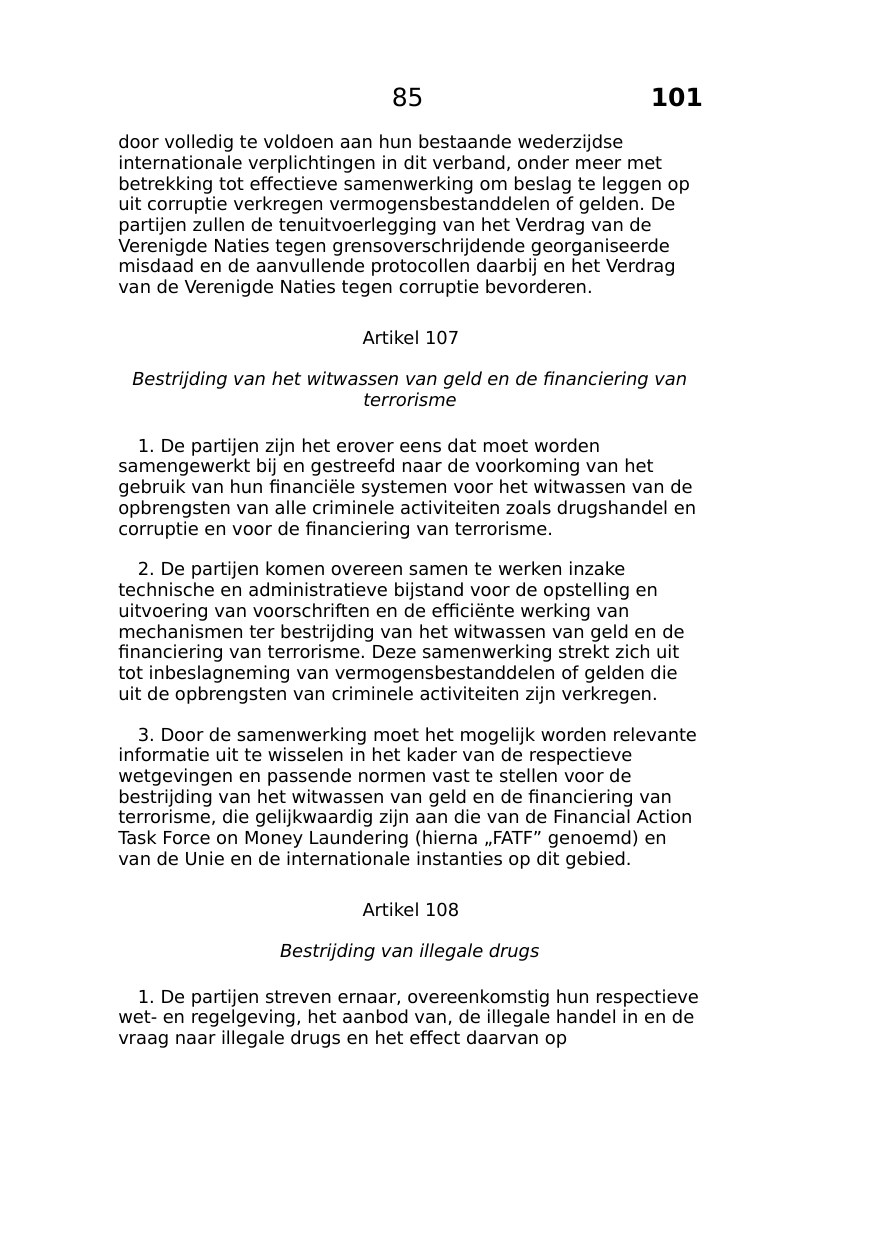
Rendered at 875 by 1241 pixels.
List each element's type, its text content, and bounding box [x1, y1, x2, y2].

text door volledig te voldoen aan hun bestaande wederzijdse internationale verplichtingen in dit verband, onder meer met betrekking tot effectieve samenwerking om beslag te leggen op uit corruptie verkregen vermogensbestanddelen of gelden. De partijen zullen de tenuitvoerlegging van het Verdrag van de Verenigde Naties tegen grensoverschrijdende georganiseerde misdaad en de aanvullende protocollen daarbij en het Verdrag van de Verenigde Naties tegen corruptie bevorderen. [118, 132, 703, 298]
text 1. De partijen streven ernaar, overeenkomstig hun respectieve wet- en regelgeving, het aanbod van, de illegale handel in en de vraag naar illegale drugs en het effect daarvan op [118, 987, 703, 1049]
subtitle Artikel 107 Bestrijding van het witwassen van geld en de financiering van terrorisme [118, 328, 703, 411]
text 3. Door de samenwerking moet het mogelijk worden relevante informatie uit te wisselen in het kader van de respectieve wetgevingen en passende normen vast te stellen voor de bestrijding van het witwassen van geld en de financiering van terrorisme, die gelijkwaardig zijn aan die van de Financial Action Task Force on Money Laundering (hierna „FATF” genoemd) en van de Unie en de internationale instanties op dit gebied. [118, 724, 703, 869]
subtitle Artikel 108 Bestrijding van illegale drugs [118, 899, 703, 962]
text 2. De partijen komen overeen samen te werken inzake technische en administratieve bijstand voor de opstelling en uitvoering van voorschriften en de efficiënte werking van mechanismen ter bestrijding van het witwassen van geld en de financiering van terrorisme. Deze samenwerking strekt zich uit tot inbeslagneming van vermogensbestanddelen of gelden die uit de opbrengsten van criminele activiteiten zijn verkregen. [118, 559, 703, 704]
text 1. De partijen zijn het erover eens dat moet worden samengewerkt bij en gestreefd naar de voorkoming van het gebruik van hun financiële systemen voor het witwassen van de opbrengsten van alle criminele activiteiten zoals drugshandel en corruptie en voor de financiering van terrorisme. [118, 436, 703, 539]
